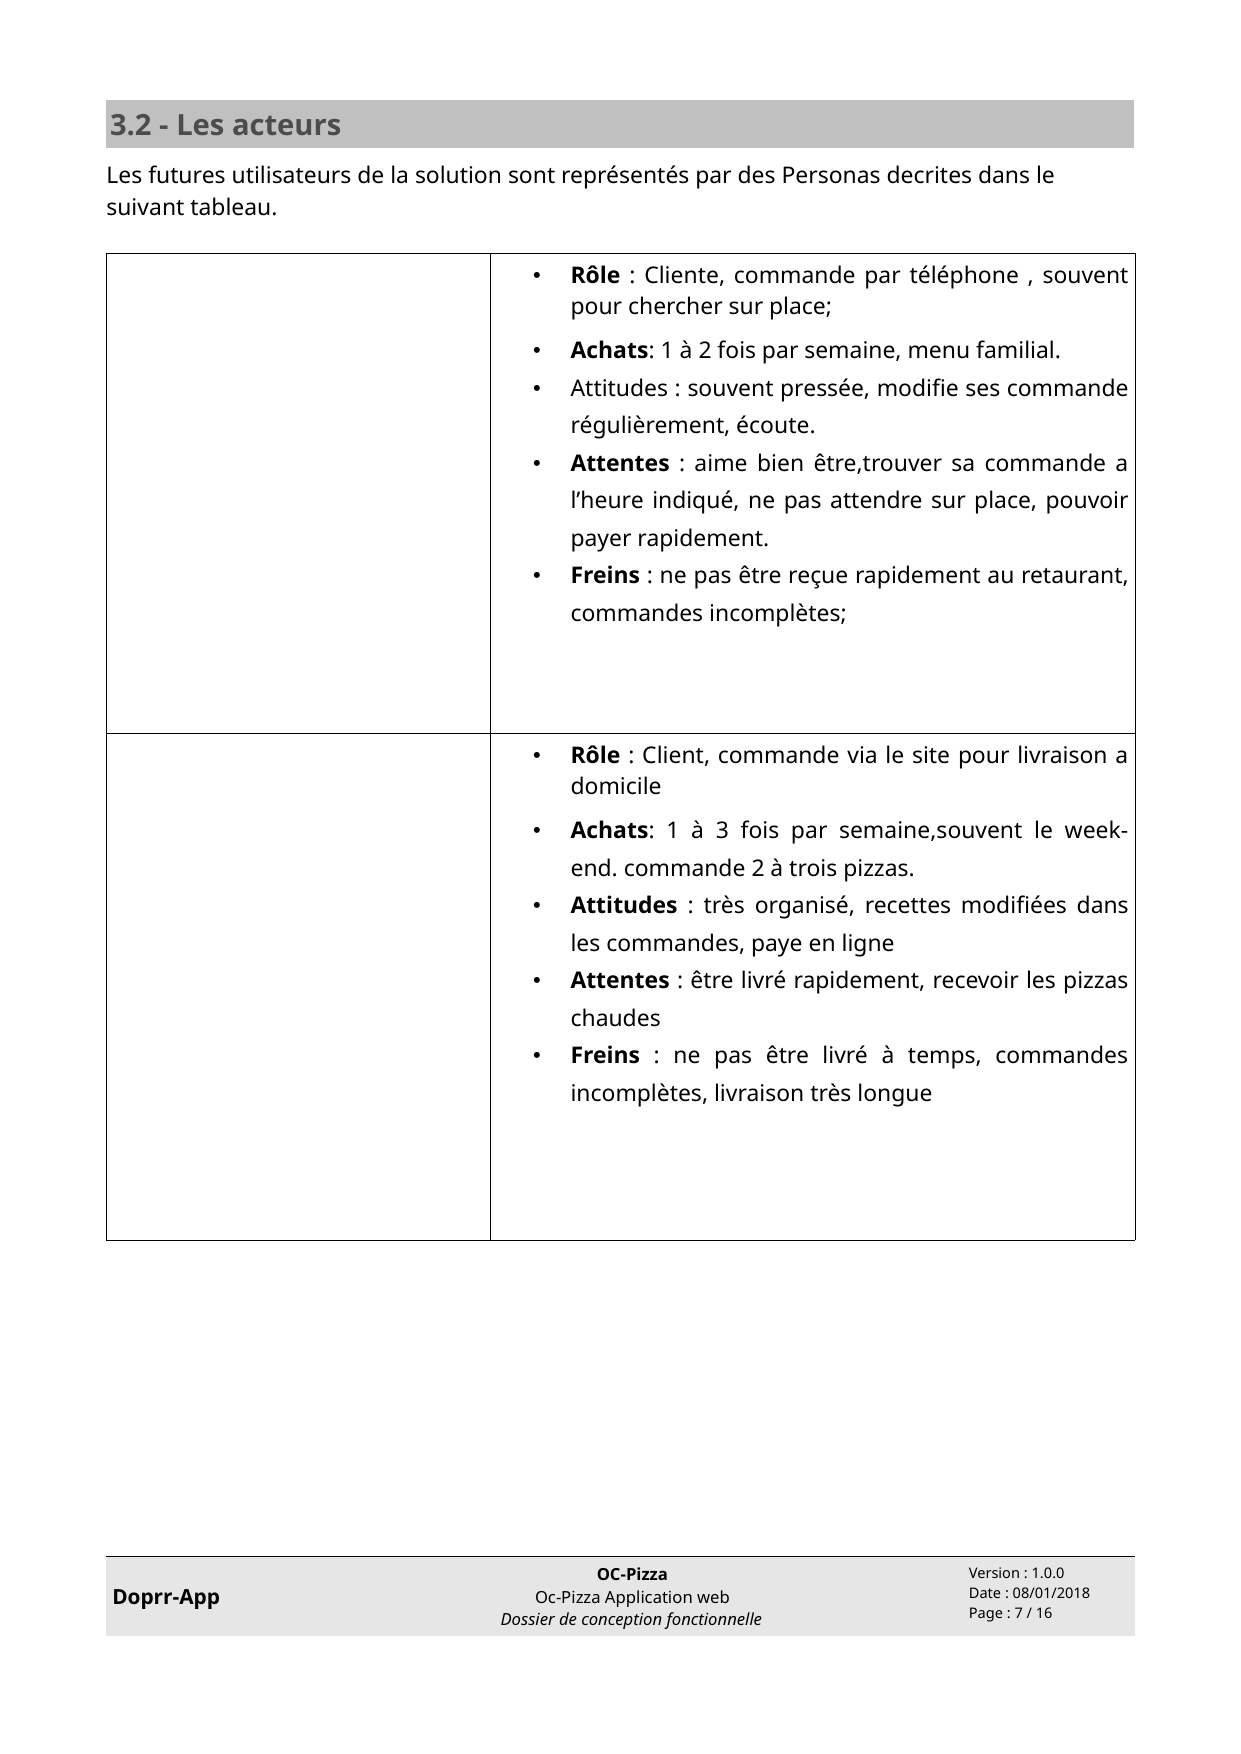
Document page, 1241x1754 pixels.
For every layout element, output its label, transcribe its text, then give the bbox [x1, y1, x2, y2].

table_cell [107, 734, 490, 1240]
subtitle Les acteurs [107, 101, 1133, 147]
table_header Rôle : Cliente, commande par téléphone , souvent pour chercher sur place; Achats: 1 à 2 fois par semaine, menu familial. Attitudes : souvent pressée, modifie ses commande régulièrement, écoute. Attentes : aime bien être,trouver sa commande a l’heure indiqué, ne pas attendre sur place, pouvoir payer rapidement. Freins : ne pas être reçue rapidement au retaurant, commandes incomplètes; [491, 254, 1135, 733]
table_header [107, 254, 490, 733]
text Les futures utilisateurs de la solution sont représentés par des Personas decrites dans le suivant tableau. [106, 159, 1134, 222]
table_cell Rôle : Client, commande via le site pour livraison a domicile Achats: 1 à 3 fois par semaine,souvent le week-end. commande 2 à trois pizzas. Attitudes : très organisé, recettes modifiées dans les commandes, paye en ligne Attentes : être livré rapidement, recevoir les pizzas chaudes Freins : ne pas être livré à temps, commandes incomplètes, livraison très longue [491, 734, 1135, 1240]
